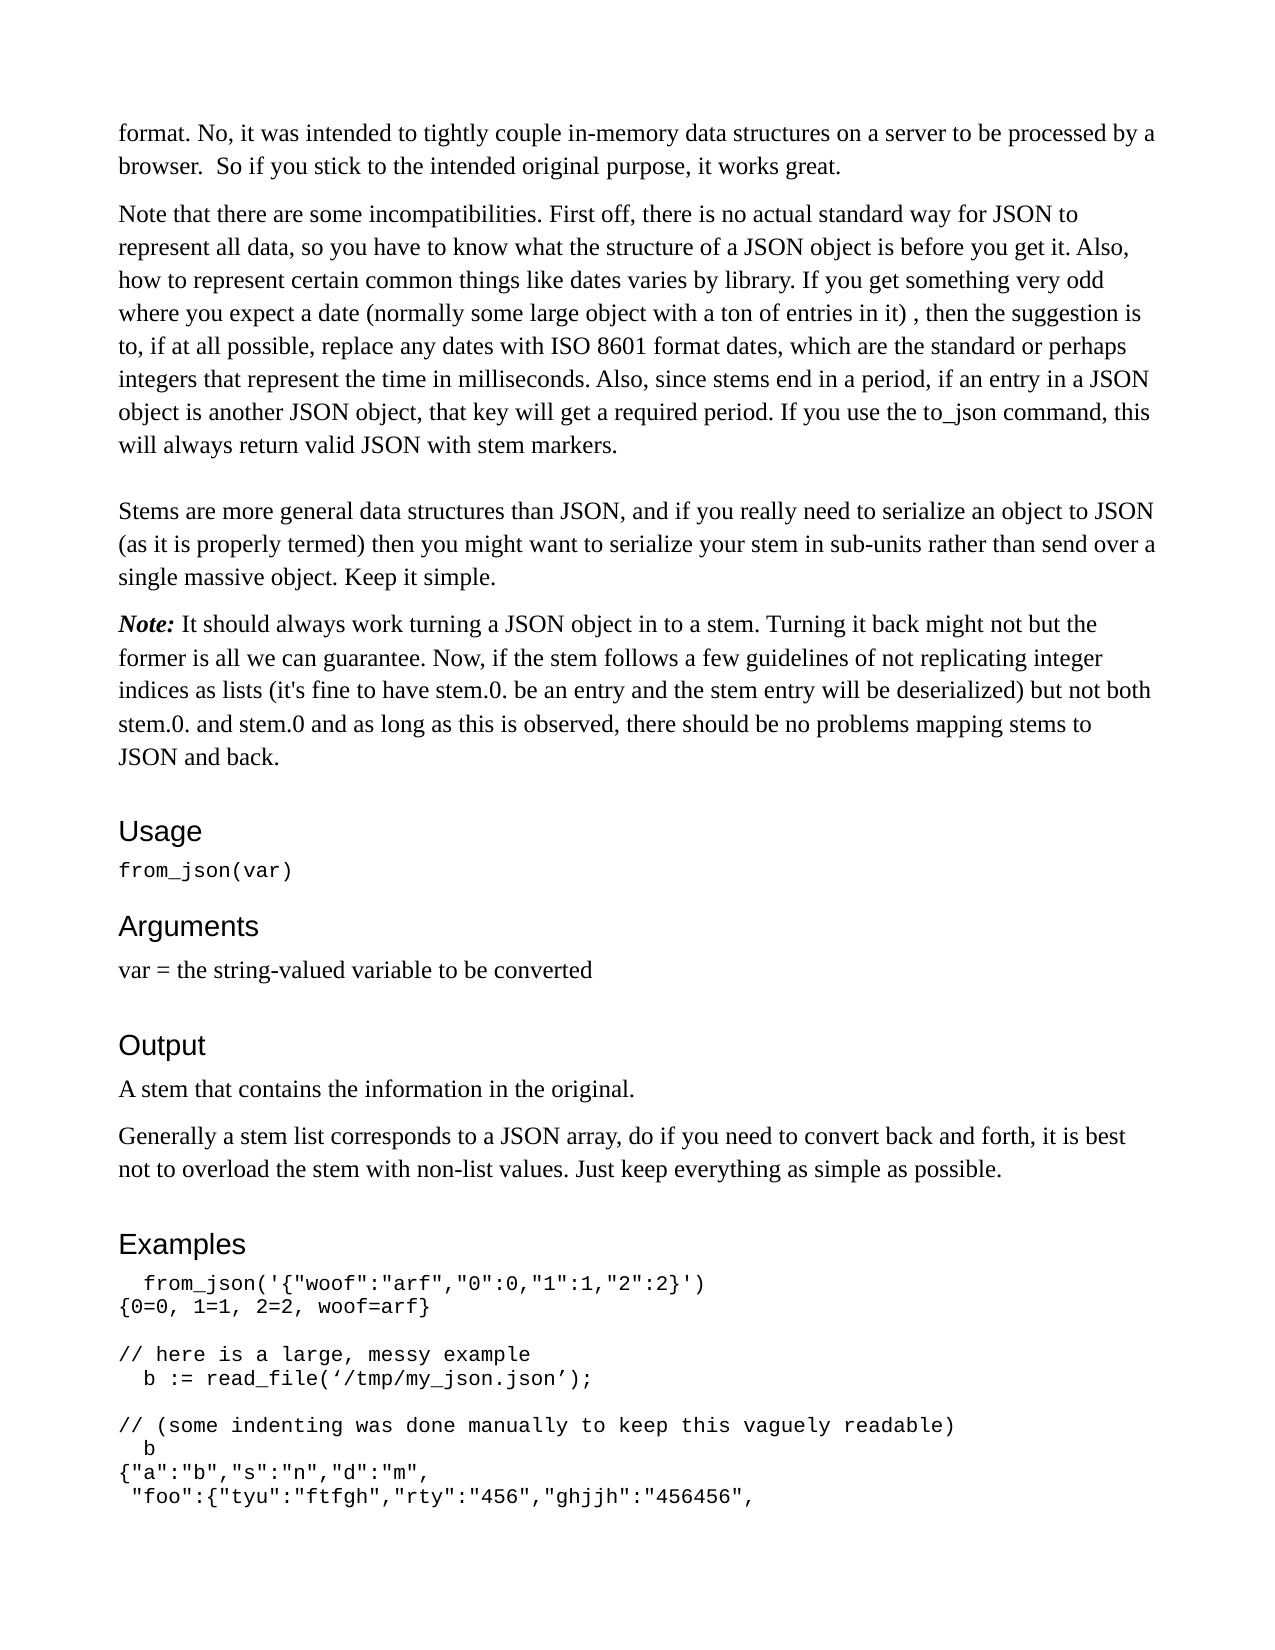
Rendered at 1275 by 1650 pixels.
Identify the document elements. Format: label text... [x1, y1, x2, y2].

text Note: It should always work turning a JSON object in to a stem. Turning it back might not but the former is all we can guarantee. Now, if the stem follows a few guidelines of not replicating integer indices as lists (it's fine to have stem.0. be an entry and the stem entry will be deserialized) but not both stem.0. and stem.0 and as long as this is observed, there should be no problems mapping stems to JSON and back. [118, 609, 1157, 770]
text // here is a large, messy example [118, 1344, 1157, 1367]
text format. No, it was intended to tightly couple in-memory data structures on a server to be processed by a browser. So if you stick to the intended original purpose, it works great. [118, 118, 1157, 180]
text from_json(var) [118, 860, 1157, 884]
text {"a":"b","s":"n","d":"m", [118, 1462, 1157, 1486]
text "foo":{"tyu":"ftfgh","rty":"456","ghjjh":"456456", [118, 1486, 1157, 1509]
text var = the string-valued variable to be converted [118, 955, 1157, 984]
text {0=0, 1=1, 2=2, woof=arf} [118, 1297, 1157, 1320]
subtitle Usage [118, 814, 1157, 848]
text Generally a stem list corresponds to a JSON array, do if you need to convert back and forth, it is best not to overload the stem with non-list values. Just keep everything as simple as possible. [118, 1121, 1157, 1183]
subtitle Output [118, 1028, 1157, 1061]
text b [118, 1438, 1157, 1462]
text A stem that contains the information in the original. [118, 1074, 1157, 1102]
text b := read_file(‘/tmp/my_json.json’); [118, 1367, 1157, 1391]
text from_json('{"woof":"arf","0":0,"1":1,"2":2}') [118, 1273, 1157, 1297]
subtitle Examples [118, 1227, 1157, 1260]
text // (some indenting was done manually to keep this vaguely readable) [118, 1415, 1157, 1438]
subtitle Arguments [118, 909, 1157, 942]
text Note that there are some incompatibilities. First off, there is no actual standard way for JSON to represent all data, so you have to know what the structure of a JSON object is before you get it. Also, how to represent certain common things like dates varies by library. If you get something very odd where you expect a date (normally some large object with a ton of entries in it) , then the suggestion is to, if at all possible, replace any dates with ISO 8601 format dates, which are the standard or perhaps integers that represent the time in milliseconds. Also, since stems end in a period, if an entry in a JSON object is another JSON object, that key will get a required period. If you use the to_json command, this will always return valid JSON with stem markers. Stems are more general data structures than JSON, and if you really need to serialize an object to JSON (as it is properly termed) then you might want to serialize your stem in sub-units rather than send over a single massive object. Keep it simple. [118, 199, 1157, 591]
